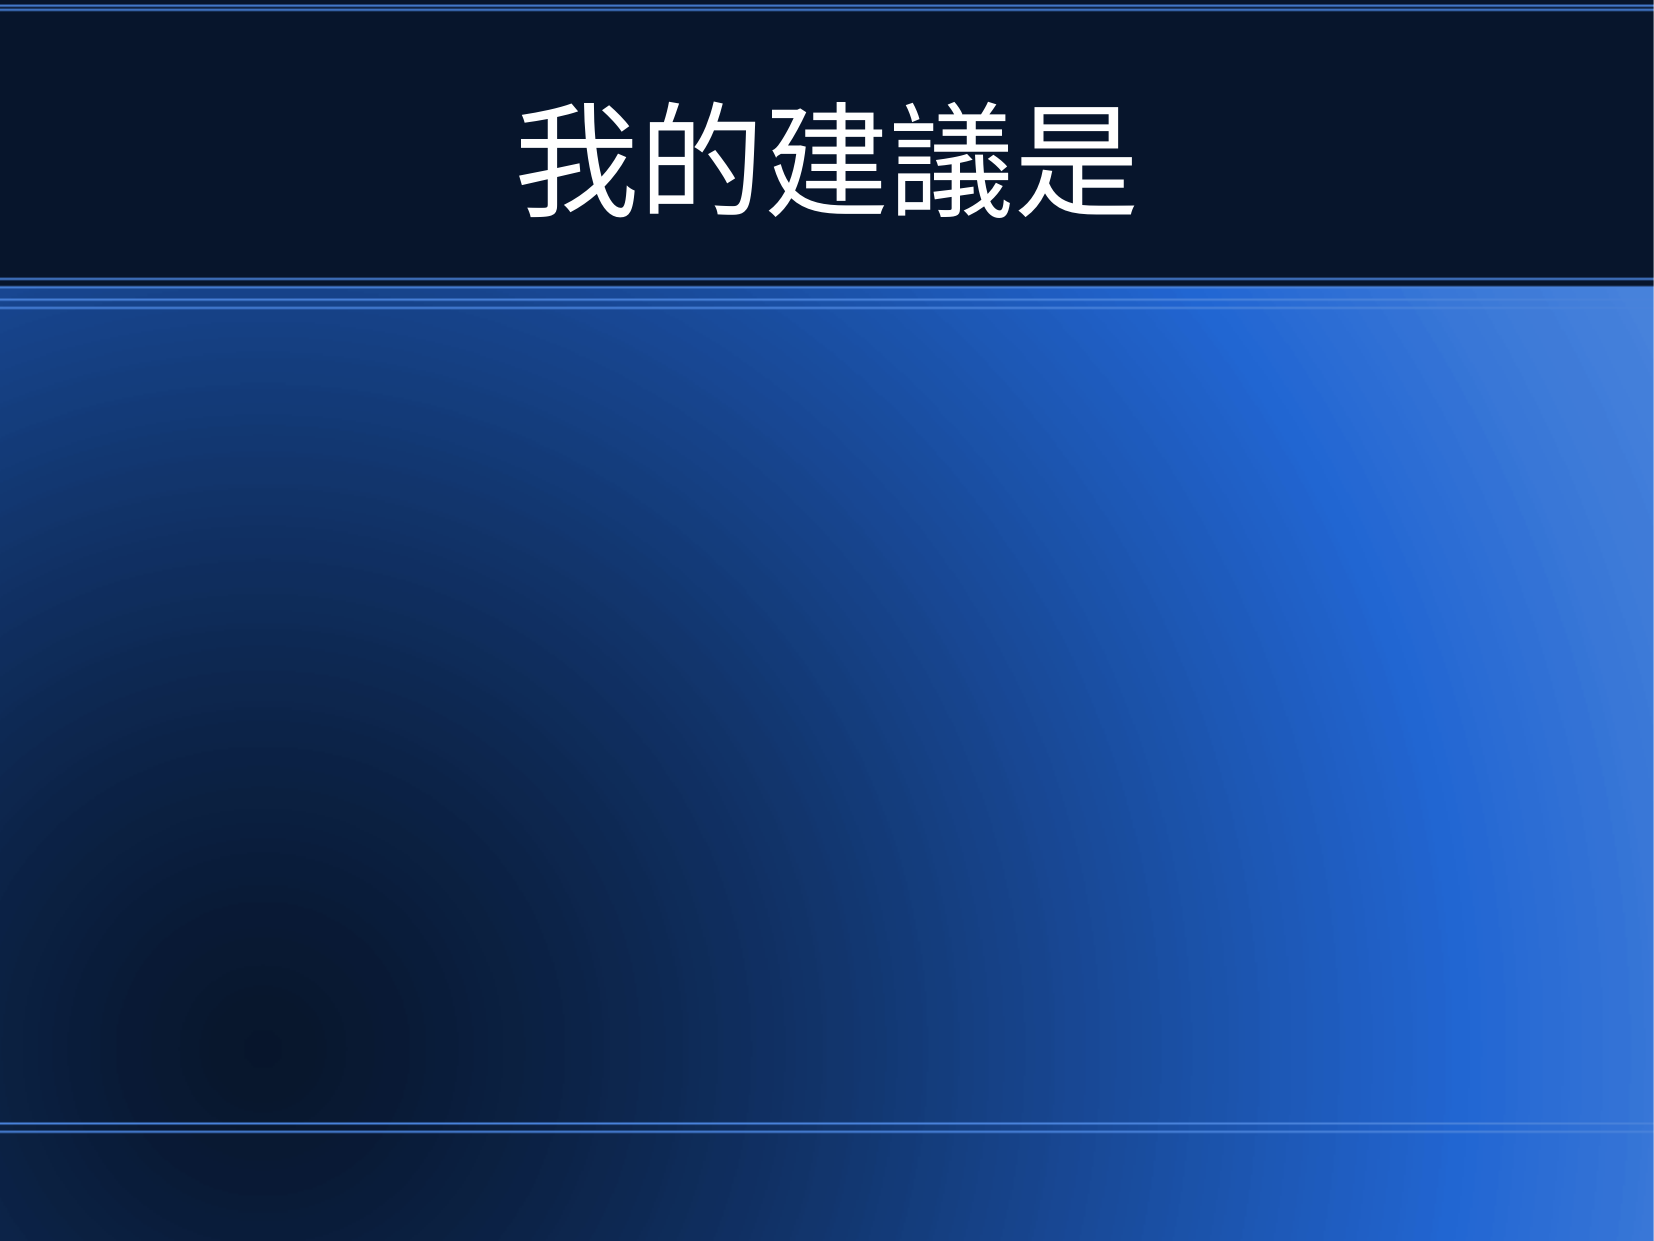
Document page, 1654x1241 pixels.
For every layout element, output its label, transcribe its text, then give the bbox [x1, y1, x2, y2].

picture [0, 0, 1654, 1241]
title 我的建議是 [82, 49, 1571, 257]
